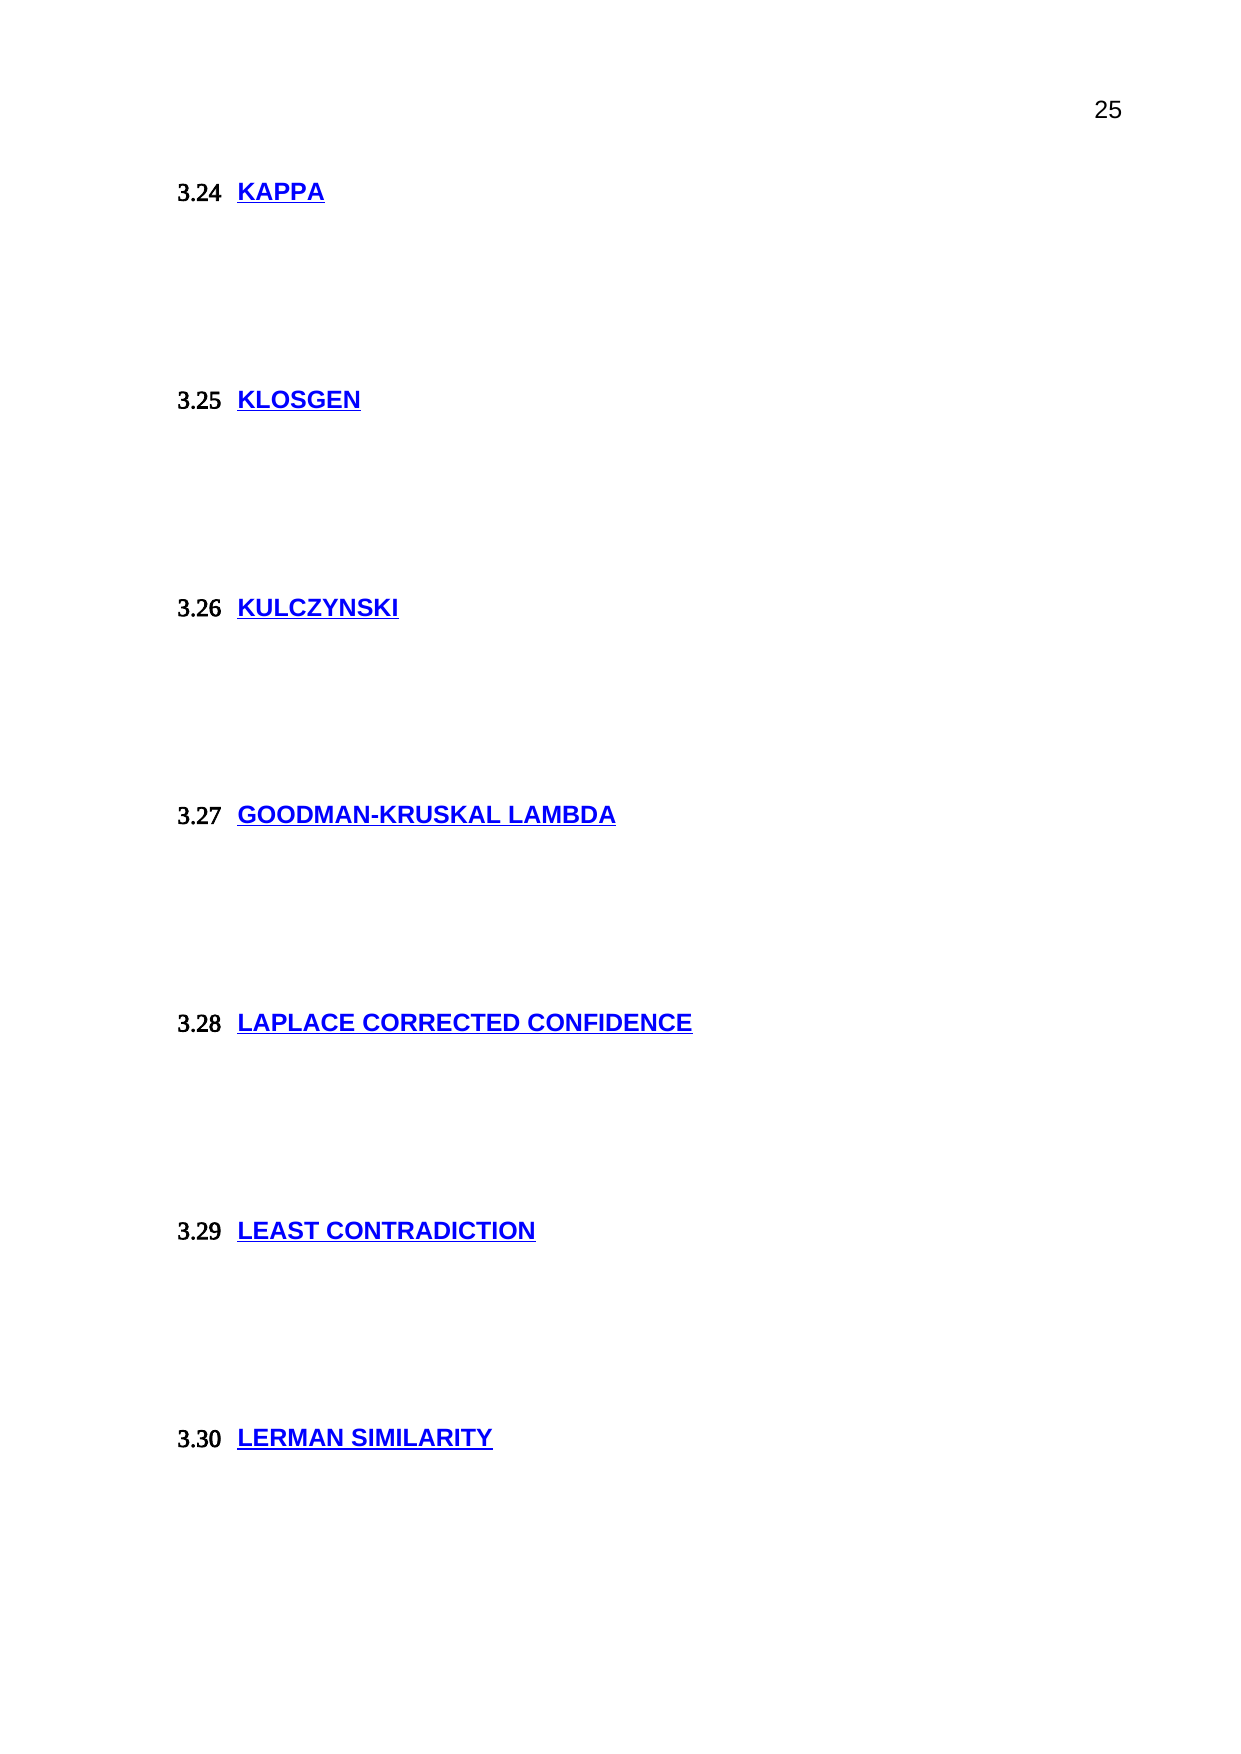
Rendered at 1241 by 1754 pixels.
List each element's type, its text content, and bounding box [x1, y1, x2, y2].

subtitle Least Contradiction [177, 1216, 1122, 1244]
subtitle Laplace Corrected Confidence [177, 1008, 1122, 1037]
subtitle Goodman-Kruskal Lambda [177, 800, 1122, 829]
subtitle Kappa [177, 177, 1122, 206]
subtitle Lerman Similarity [177, 1423, 1122, 1452]
subtitle Kulczynski [177, 593, 1122, 621]
subtitle Klosgen [177, 385, 1122, 414]
